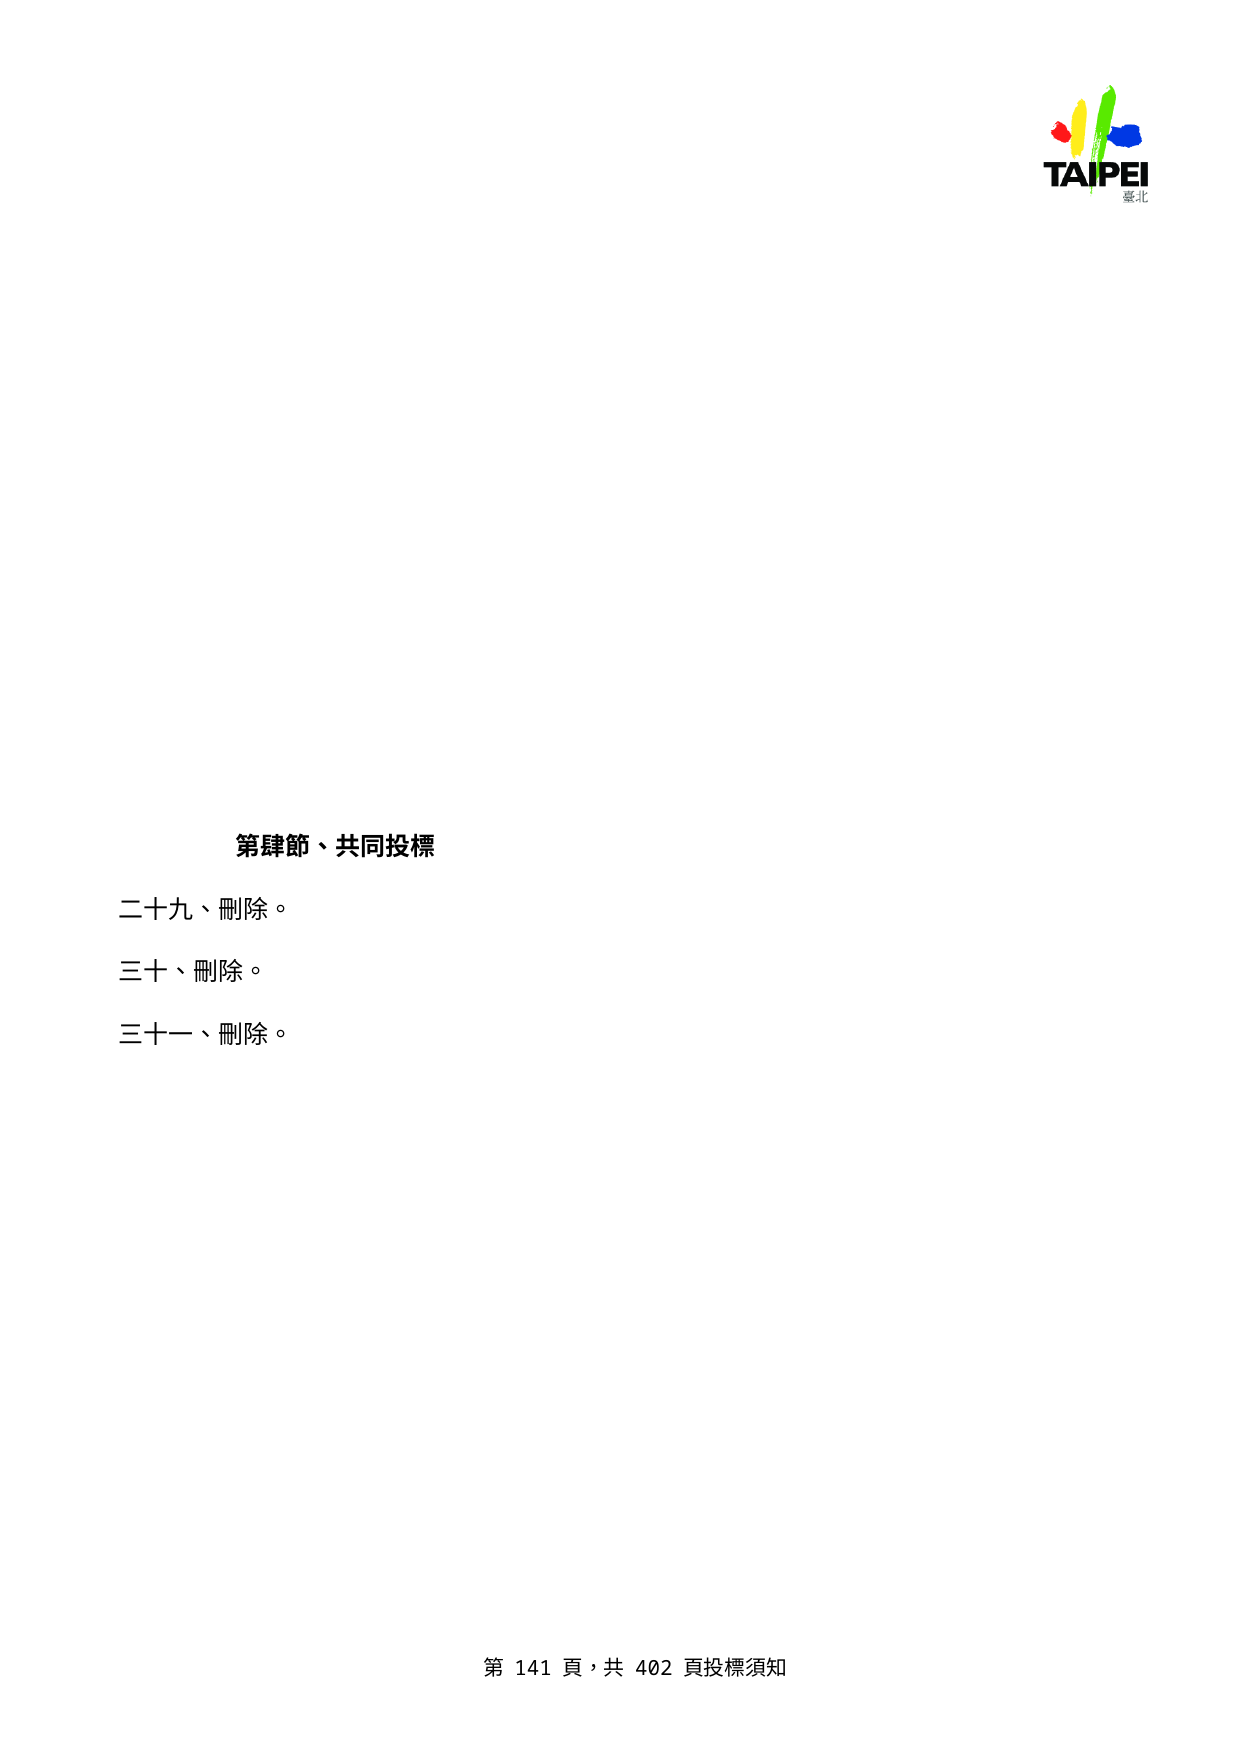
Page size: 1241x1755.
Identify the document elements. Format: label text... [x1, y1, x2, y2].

text 二十九、刪除。 [118, 866, 1152, 928]
text 第肆節、共同投標 [235, 803, 1152, 866]
text 三十一、刪除。 [118, 991, 1152, 1053]
text 三十、刪除。 [118, 928, 1152, 991]
